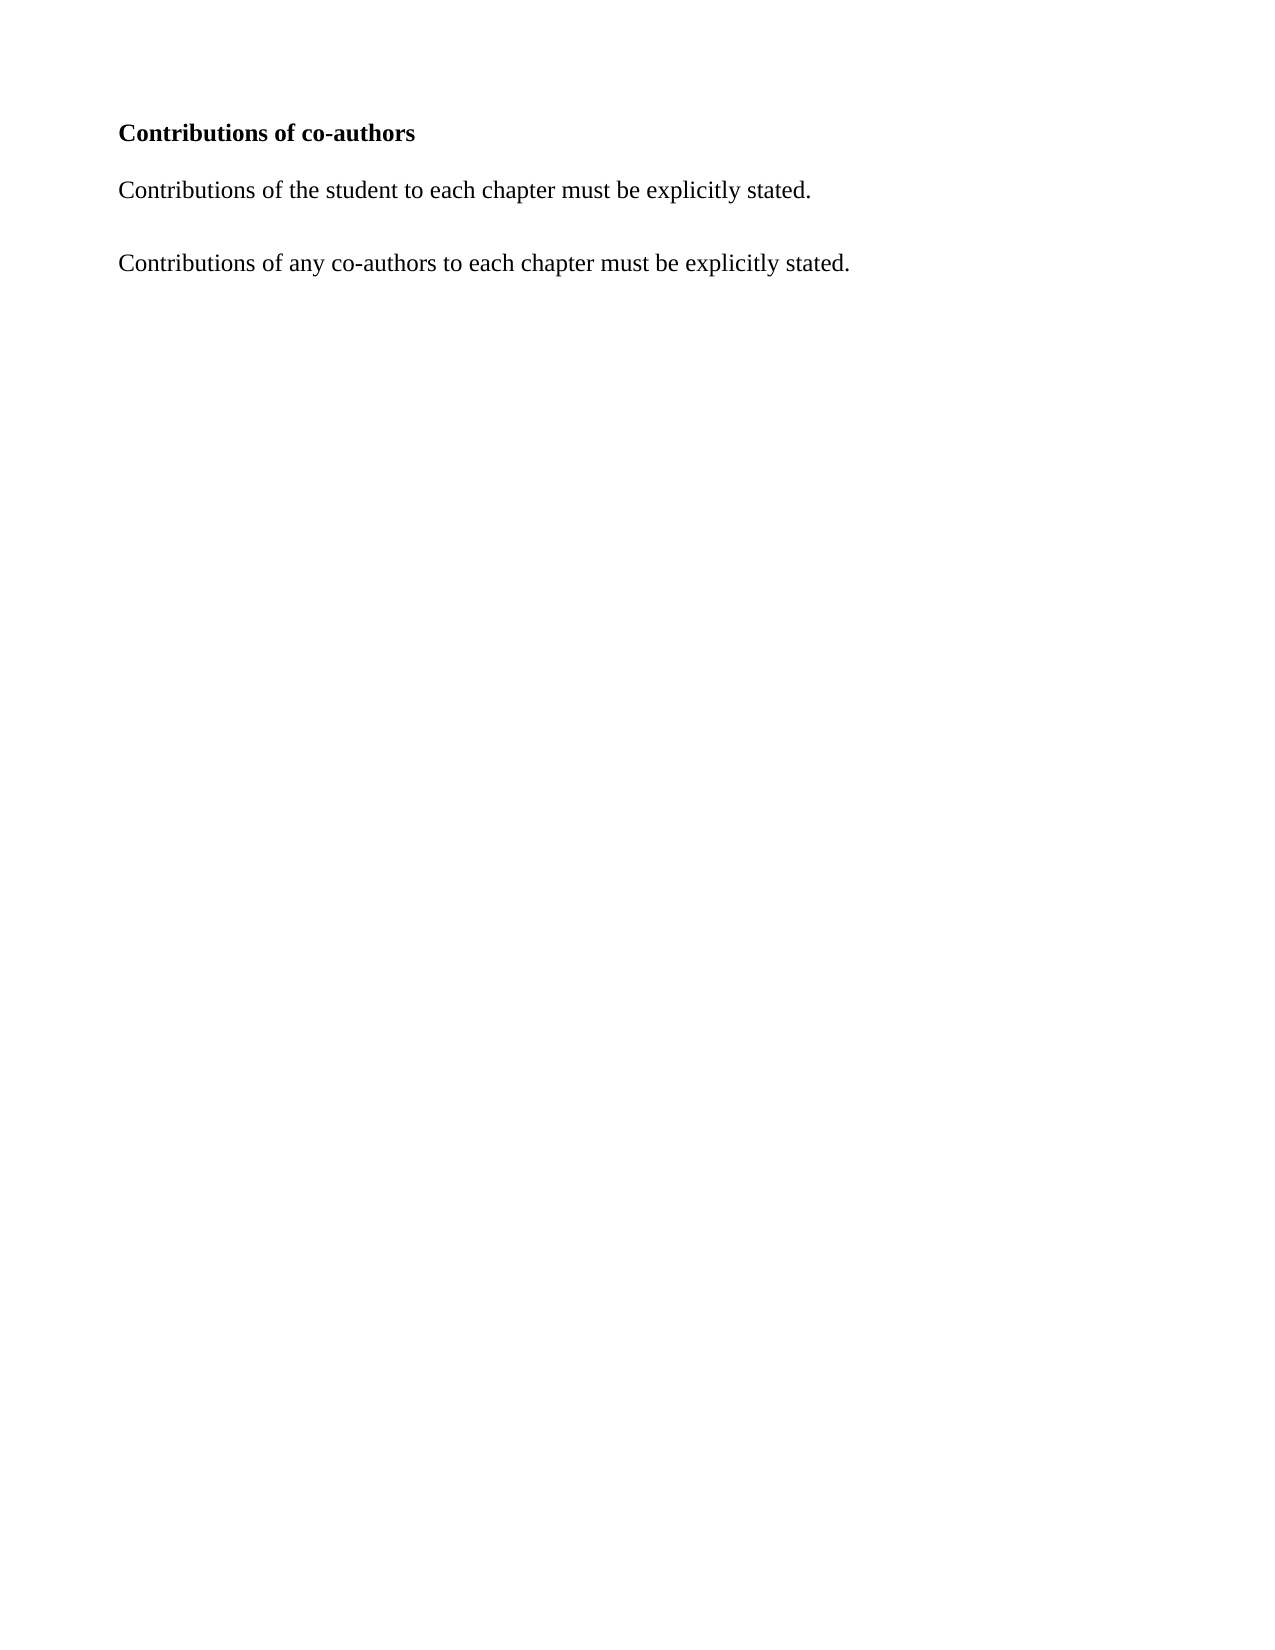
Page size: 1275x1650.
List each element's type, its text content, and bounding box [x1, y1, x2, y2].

text Contributions of the student to each chapter must be explicitly stated. [118, 176, 1157, 204]
text Contributions of any co-authors to each chapter must be explicitly stated. [118, 248, 1157, 276]
text Contributions of co-authors [118, 118, 1157, 147]
